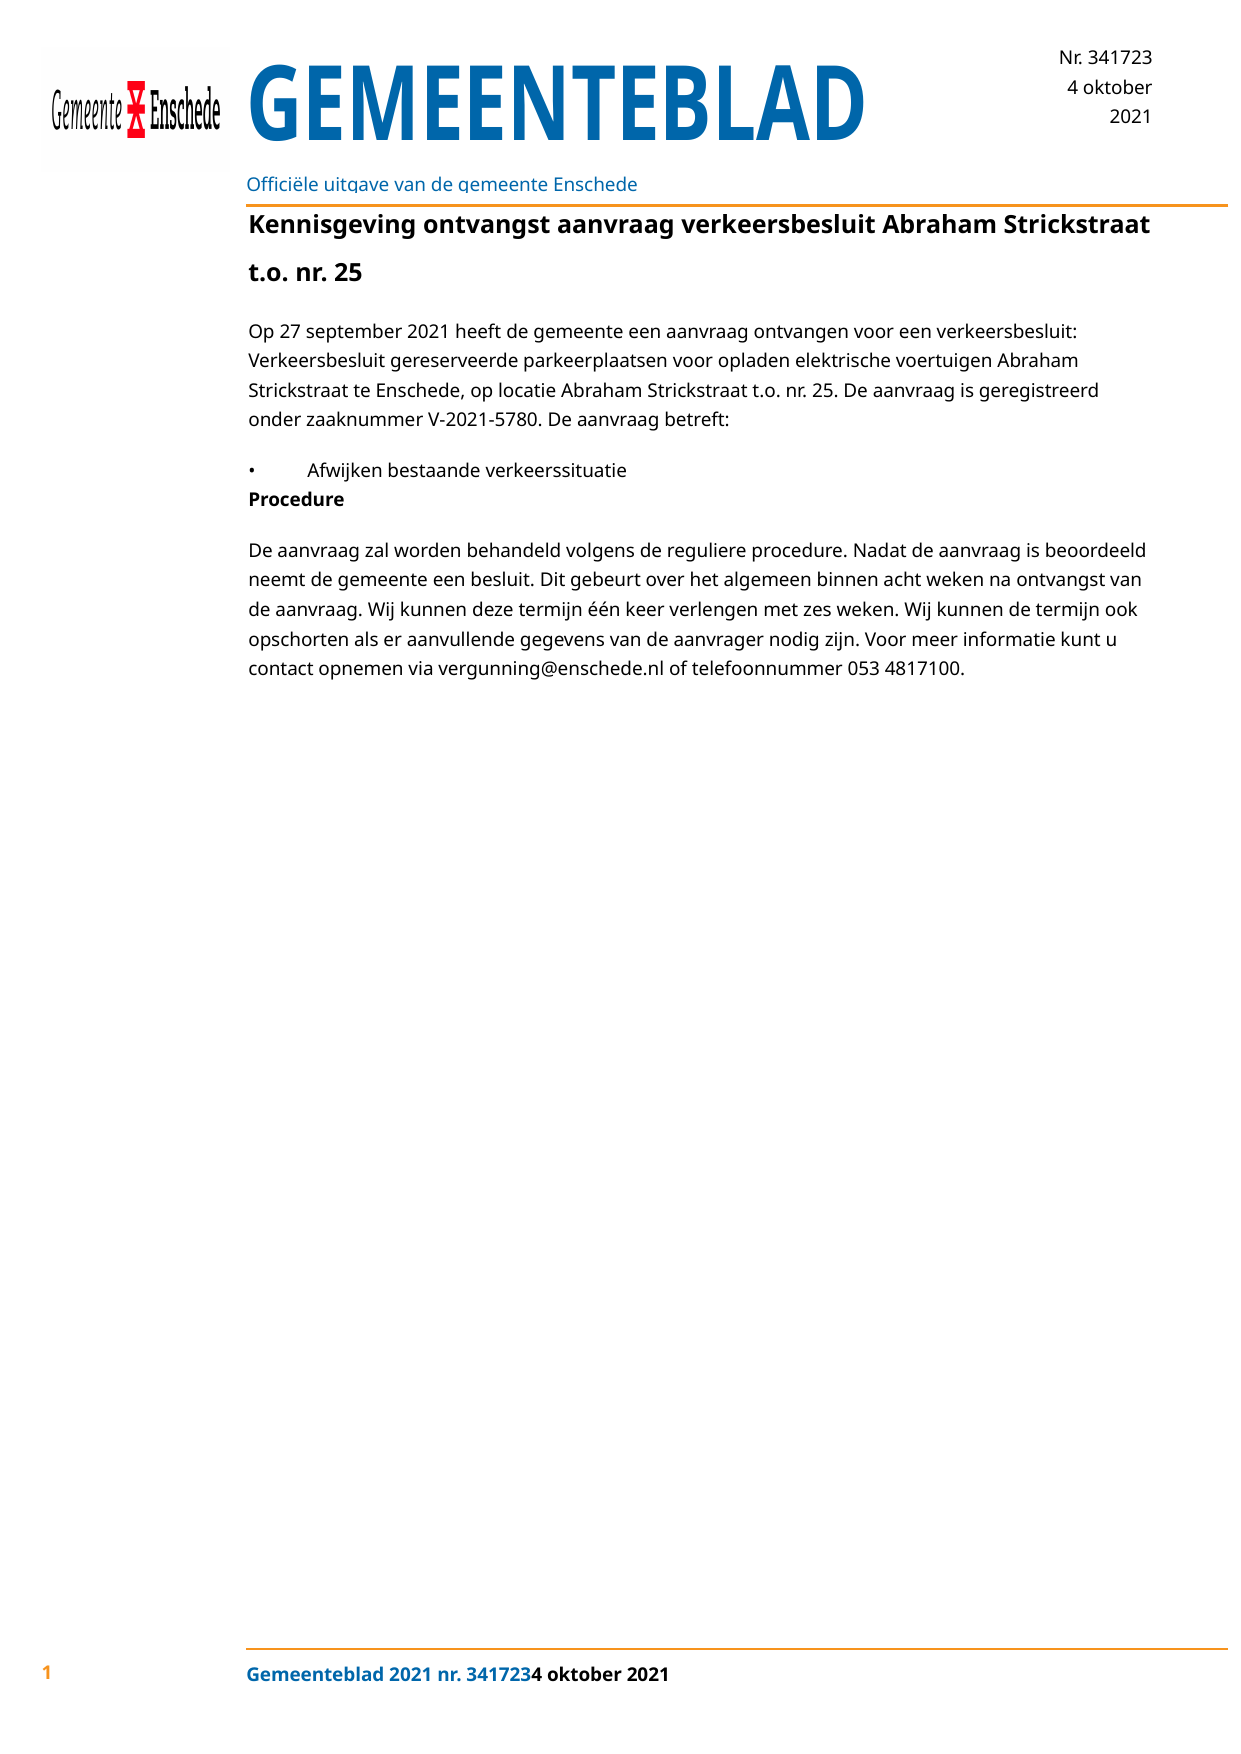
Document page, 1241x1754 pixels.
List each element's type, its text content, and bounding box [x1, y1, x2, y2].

list Afwijken bestaande verkeerssituatie [248, 457, 1152, 483]
text Kennisgeving ontvangst aanvraag verkeersbesluit Abraham Strickstraat t.o. nr. 25 [248, 207, 1152, 288]
picture [41, 47, 231, 172]
text Procedure [248, 487, 1152, 512]
text De aanvraag zal worden behandeld volgens de reguliere procedure. Nadat de aanvraag is beoordeeld neemt de gemeente een besluit. Dit gebeurt over het algemeen binnen acht weken na ontvangst van de aanvraag. Wij kunnen deze termijn één keer verlengen met zes weken. Wij kunnen de termijn ook opschorten als er aanvullende gegevens van de aanvrager nodig zijn. Voor meer informatie kunt u contact opnemen via vergunning@enschede.nl of telefoonnummer 053 4817100. [248, 537, 1152, 681]
text Op 27 september 2021 heeft de gemeente een aanvraag ontvangen voor een verkeersbesluit: Verkeersbesluit gereserveerde parkeerplaatsen voor opladen elektrische voertuigen Abraham Strickstraat te Enschede, op locatie Abraham Strickstraat t.o. nr. 25. De aanvraag is geregistreerd onder zaaknummer V-2021-5780. De aanvraag betreft: [248, 318, 1152, 432]
